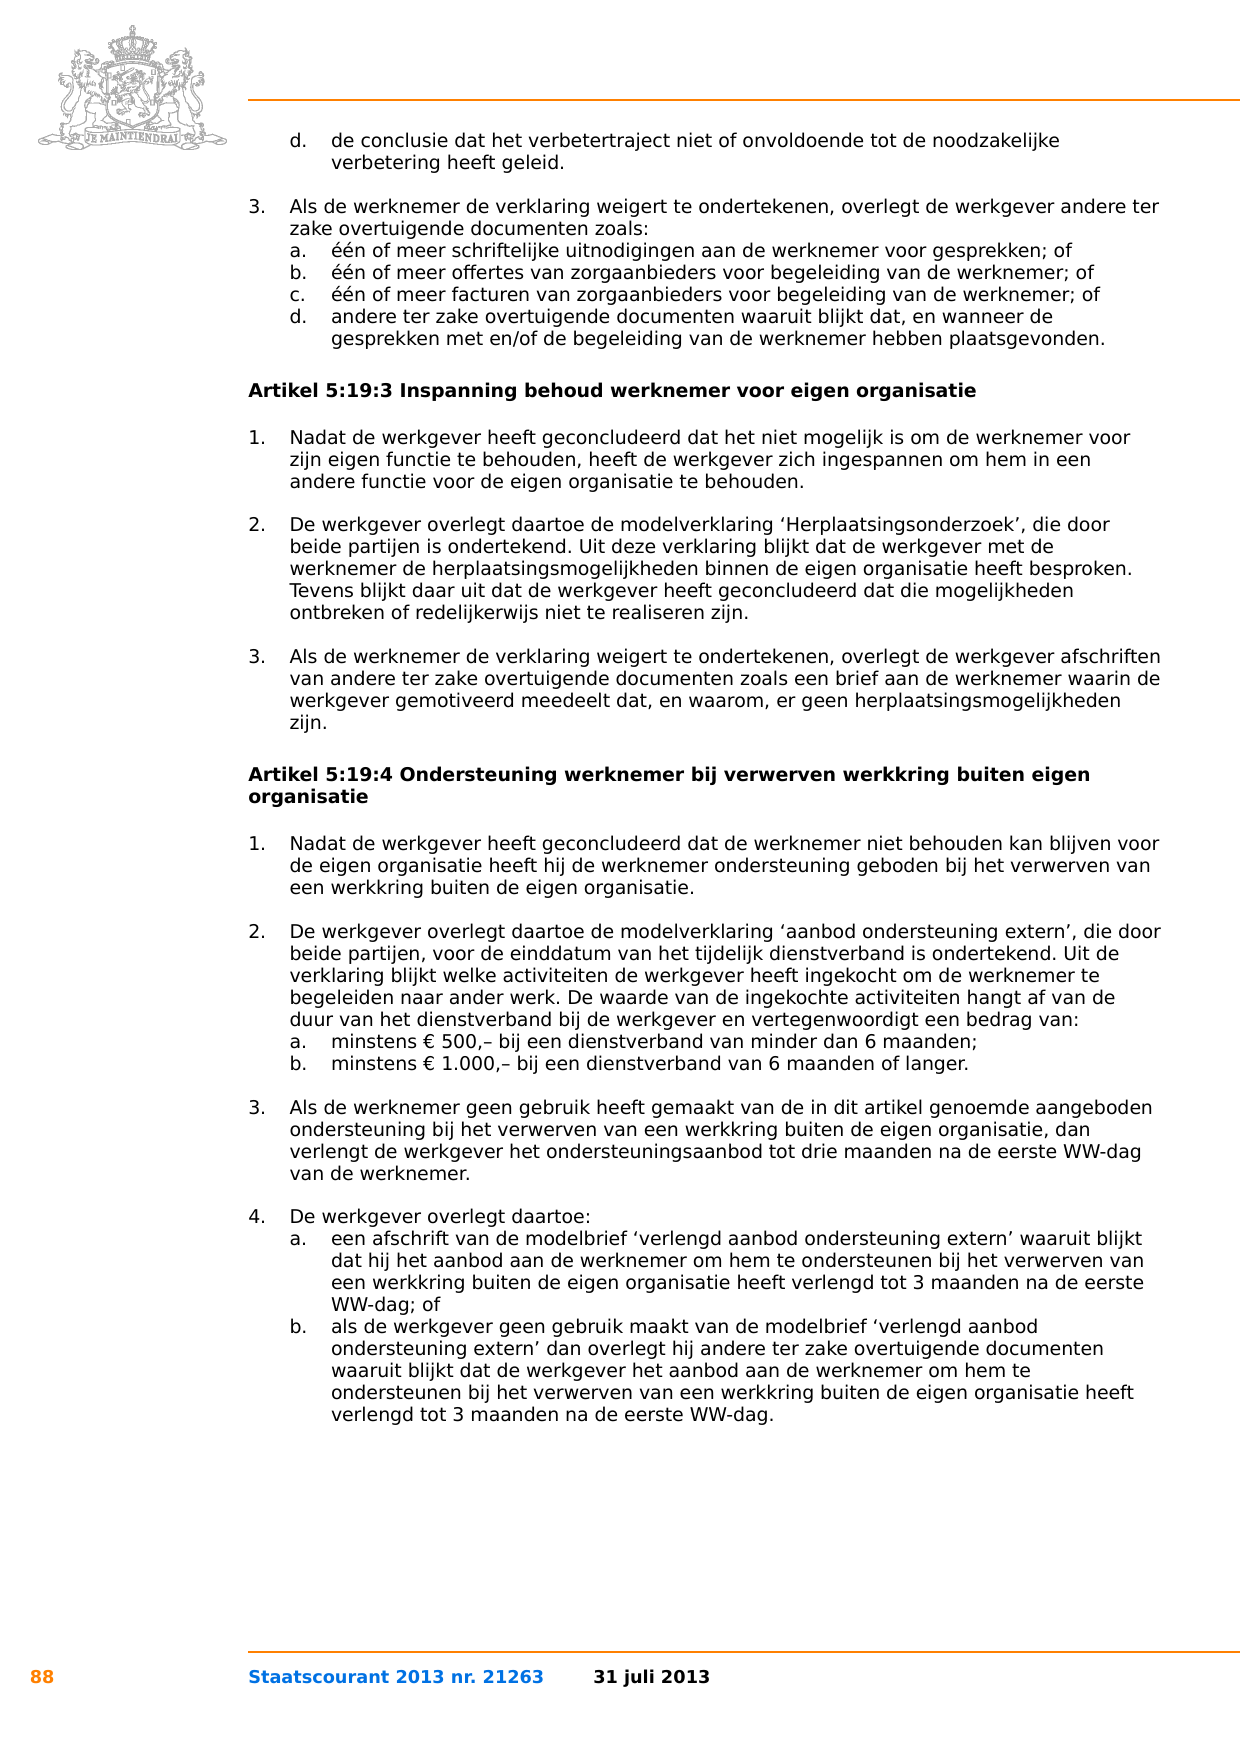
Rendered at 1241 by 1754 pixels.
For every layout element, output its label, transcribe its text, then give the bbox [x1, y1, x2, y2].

text b. één of meer offertes van zorgaanbieders voor begeleiding van de werknemer; of [289, 262, 1163, 284]
subtitle Artikel 5:19:4 Ondersteuning werknemer bij verwerven werkkring buiten eigen organisatie [248, 764, 1163, 808]
text a. een afschrift van de modelbrief ‘verlengd aanbod ondersteuning extern’ waaruit blijkt dat hij het aanbod aan de werknemer om hem te ondersteunen bij het verwerven van een werkkring buiten de eigen organisatie heeft verlengd tot 3 maanden na de eerste WW-dag; of [289, 1228, 1163, 1316]
text b. minstens € 1.000,– bij een dienstverband van 6 maanden of langer. [289, 1053, 1163, 1075]
subtitle Artikel 5:19:3 Inspanning behoud werknemer voor eigen organisatie [248, 379, 1163, 402]
picture [38, 25, 227, 150]
text 1. Nadat de werkgever heeft geconcludeerd dat de werknemer niet behouden kan blijven voor de eigen organisatie heeft hij de werknemer ondersteuning geboden bij het verwerven van een werkkring buiten de eigen organisatie. [248, 833, 1163, 899]
text 1. Nadat de werkgever heeft geconcludeerd dat het niet mogelijk is om de werknemer voor zijn eigen functie te behouden, heeft de werkgever zich ingespannen om hem in een andere functie voor de eigen organisatie te behouden. [248, 427, 1163, 492]
text 2. De werkgever overlegt daartoe de modelverklaring ‘Herplaatsingsonderzoek’, die door beide partijen is ondertekend. Uit deze verklaring blijkt dat de werkgever met de werknemer de herplaatsingsmogelijkheden binnen de eigen organisatie heeft besproken. Tevens blijkt daar uit dat de werkgever heeft geconcludeerd dat die mogelijkheden ontbreken of redelijkerwijs niet te realiseren zijn. [248, 514, 1163, 624]
text d. de conclusie dat het verbetertraject niet of onvoldoende tot de noodzakelijke verbetering heeft geleid. [289, 130, 1163, 174]
text 2. De werkgever overlegt daartoe de modelverklaring ‘aanbod ondersteuning extern’, die door beide partijen, voor de einddatum van het tijdelijk dienstverband is ondertekend. Uit de verklaring blijkt welke activiteiten de werkgever heeft ingekocht om de werknemer te begeleiden naar ander werk. De waarde van de ingekochte activiteiten hangt af van de duur van het dienstverband bij de werkgever en vertegenwoordigt een bedrag van: [248, 921, 1163, 1031]
text 3. Als de werknemer de verklaring weigert te ondertekenen, overlegt de werkgever afschriften van andere ter zake overtuigende documenten zoals een brief aan de werknemer waarin de werkgever gemotiveerd meedeelt dat, en waarom, er geen herplaatsingsmogelijkheden zijn. [248, 646, 1163, 734]
text a. minstens € 500,– bij een dienstverband van minder dan 6 maanden; [289, 1031, 1163, 1053]
text c. één of meer facturen van zorgaanbieders voor begeleiding van de werknemer; of [289, 284, 1163, 306]
text 3. Als de werknemer de verklaring weigert te ondertekenen, overlegt de werkgever andere ter zake overtuigende documenten zoals: [248, 196, 1163, 240]
text a. één of meer schriftelijke uitnodigingen aan de werknemer voor gesprekken; of [289, 240, 1163, 262]
text 4. De werkgever overlegt daartoe: [248, 1206, 1163, 1228]
text 3. Als de werknemer geen gebruik heeft gemaakt van de in dit artikel genoemde aangeboden ondersteuning bij het verwerven van een werkkring buiten de eigen organisatie, dan verlengt de werkgever het ondersteuningsaanbod tot drie maanden na de eerste WW-dag van de werknemer. [248, 1097, 1163, 1184]
text d. andere ter zake overtuigende documenten waaruit blijkt dat, en wanneer de gesprekken met en/of de begeleiding van de werknemer hebben plaatsgevonden. [289, 306, 1163, 349]
text b. als de werkgever geen gebruik maakt van de modelbrief ‘verlengd aanbod ondersteuning extern’ dan overlegt hij andere ter zake overtuigende documenten waaruit blijkt dat de werkgever het aanbod aan de werknemer om hem te ondersteunen bij het verwerven van een werkkring buiten de eigen organisatie heeft verlengd tot 3 maanden na de eerste WW-dag. [289, 1316, 1163, 1426]
